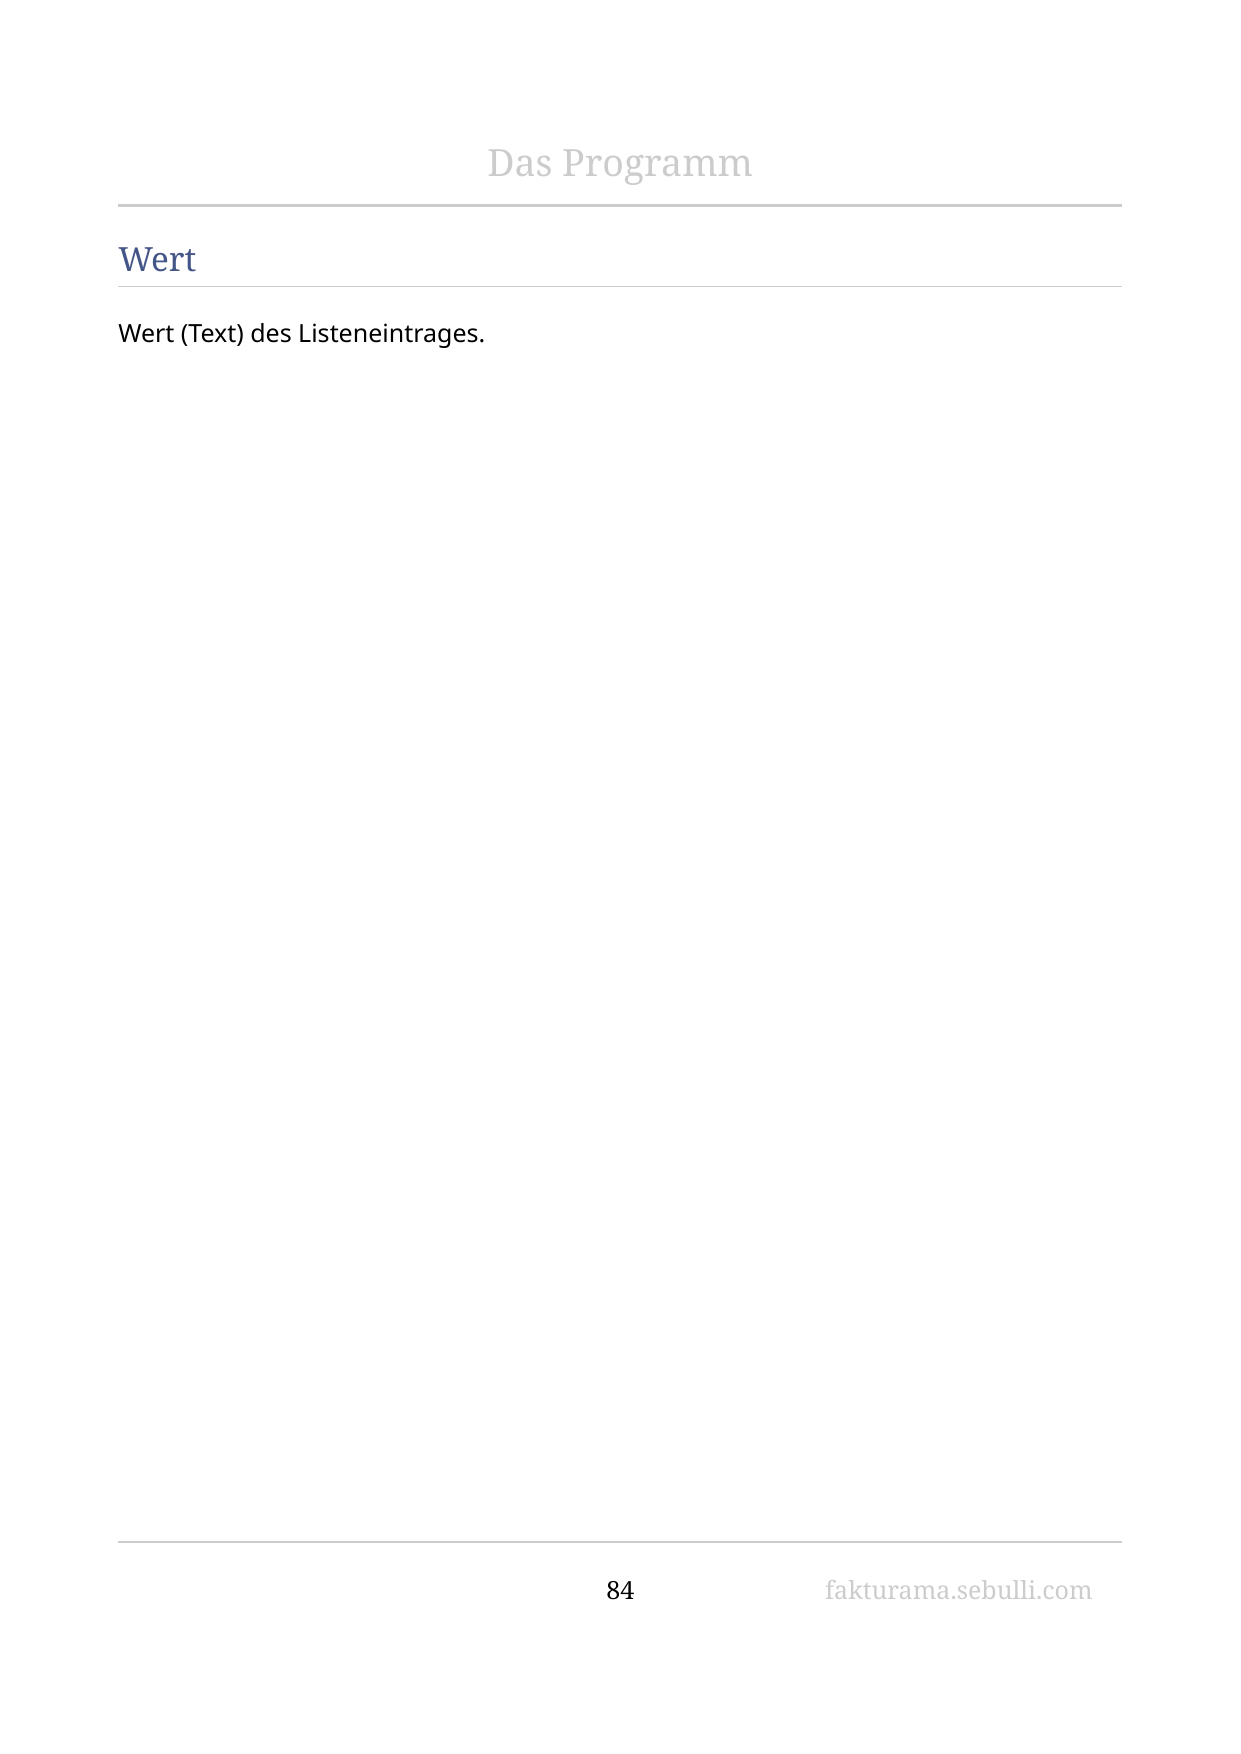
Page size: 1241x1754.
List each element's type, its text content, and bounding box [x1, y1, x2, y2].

text Wert (Text) des Listeneintrages. [118, 316, 1122, 350]
subtitle Wert [118, 236, 1122, 286]
